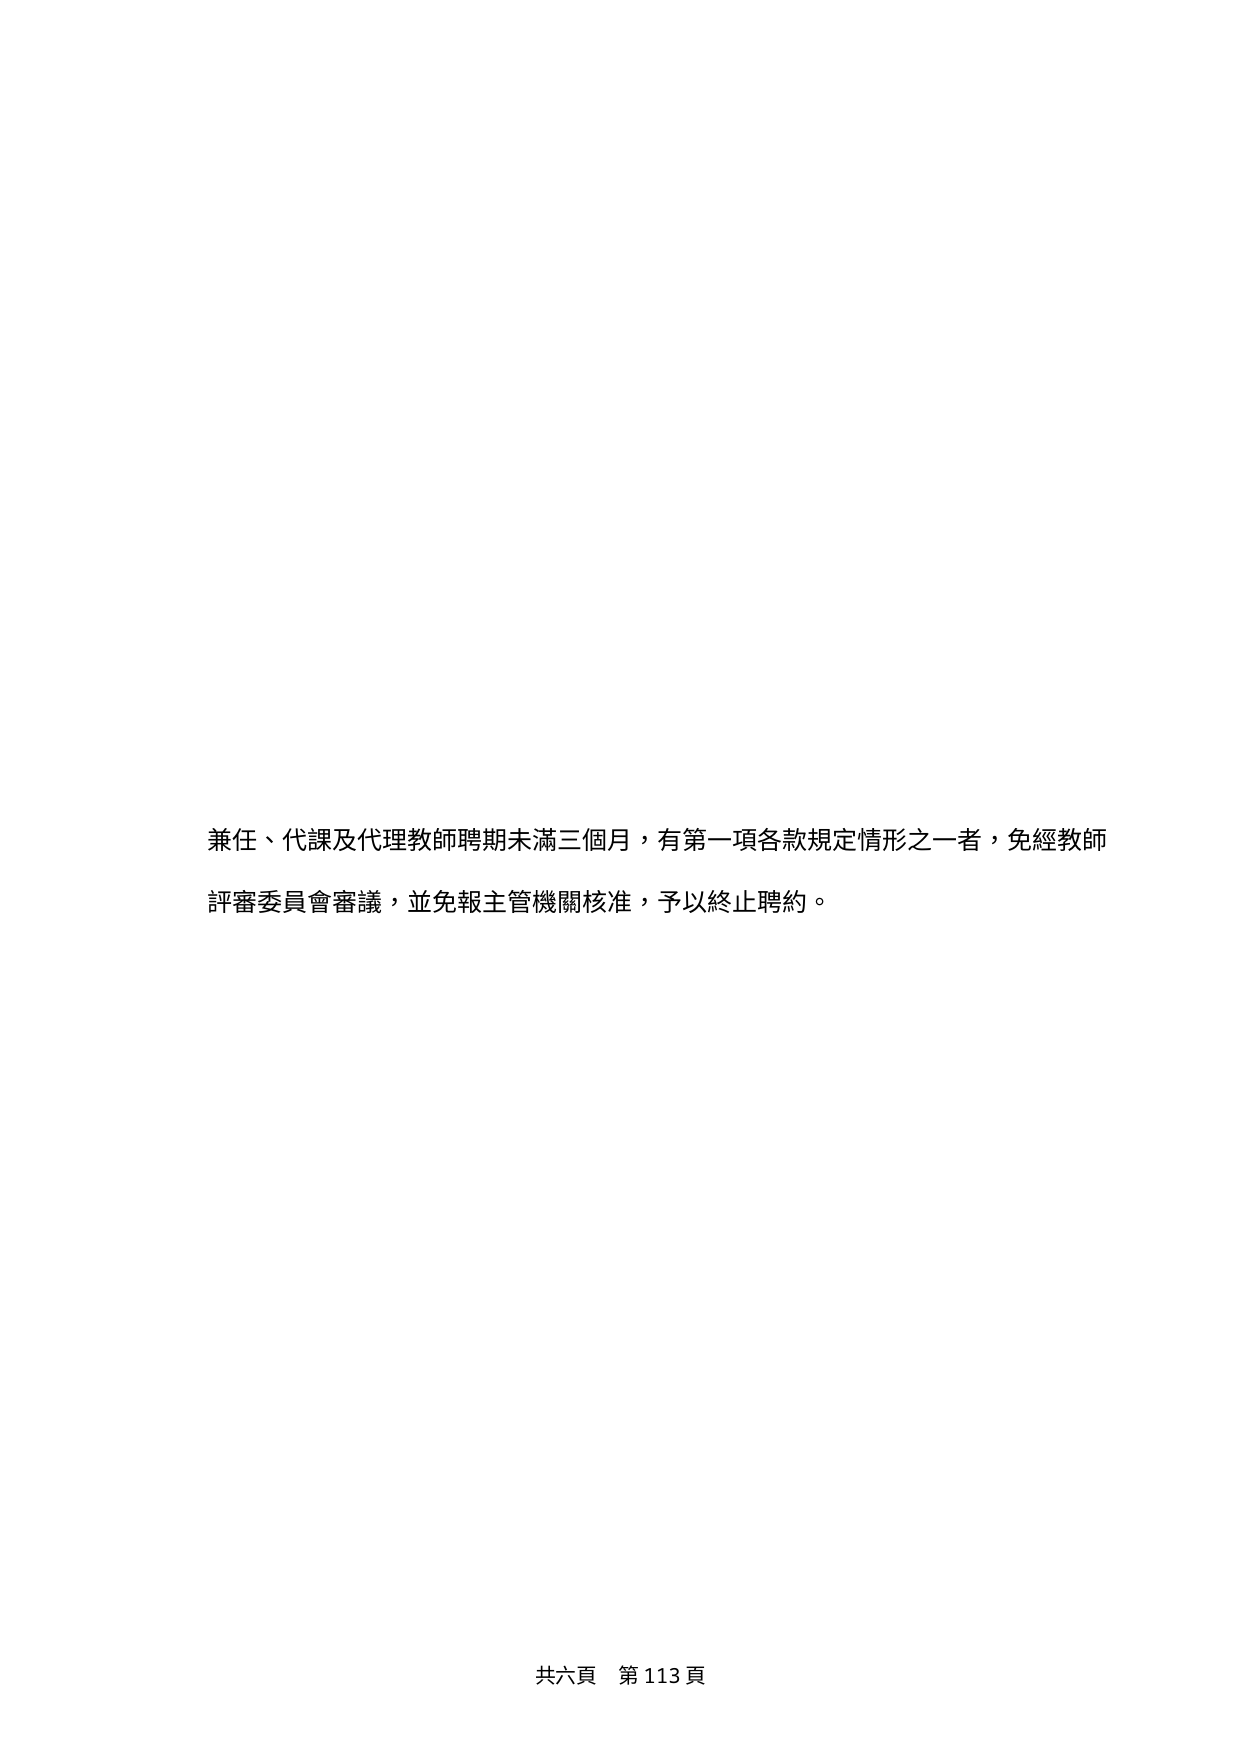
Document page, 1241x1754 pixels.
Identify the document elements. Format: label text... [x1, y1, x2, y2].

text 兼任、代課及代理教師聘期未滿三個月，有第一項各款規定情形之一者，免經教師評審委員會審議，並免報主管機關核准，予以終止聘約。 [207, 797, 1122, 922]
